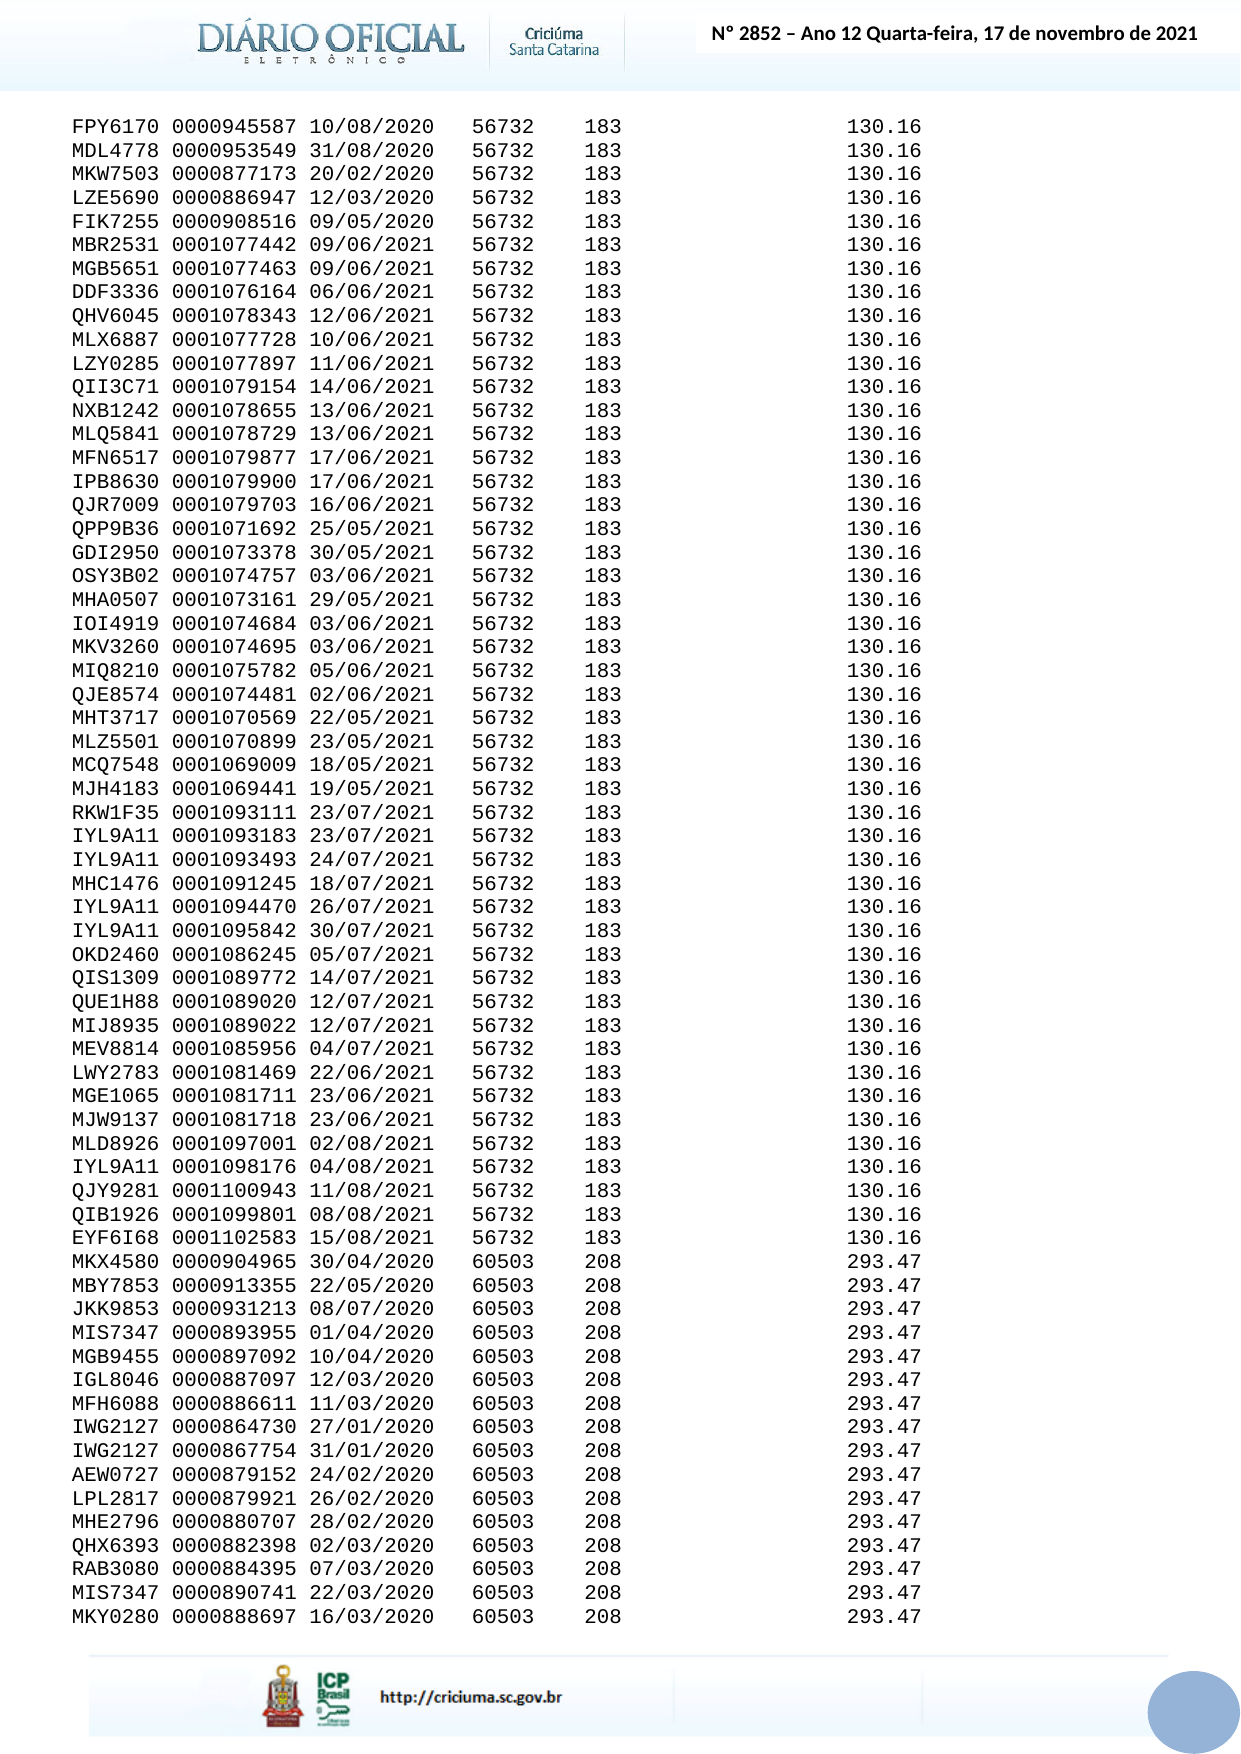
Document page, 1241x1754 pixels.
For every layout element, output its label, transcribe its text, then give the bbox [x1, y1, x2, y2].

text LWY2783 0001081469 22/06/2021 56732 183 130.16 [59, 1062, 1181, 1086]
text GDI2950 0001073378 30/05/2021 56732 183 130.16 [59, 542, 1181, 565]
text FPY6170 0000945587 10/08/2020 56732 183 130.16 [59, 116, 1181, 140]
text MLX6887 0001077728 10/06/2021 56732 183 130.16 [59, 329, 1181, 352]
text MJH4183 0001069441 19/05/2021 56732 183 130.16 [59, 778, 1181, 802]
text MFN6517 0001079877 17/06/2021 56732 183 130.16 [59, 447, 1181, 471]
text NXB1242 0001078655 13/06/2021 56732 183 130.16 [59, 400, 1181, 423]
text MLQ5841 0001078729 13/06/2021 56732 183 130.16 [59, 423, 1181, 447]
text IWG2127 0000867754 31/01/2020 60503 208 293.47 [59, 1440, 1181, 1464]
text MEV8814 0001085956 04/07/2021 56732 183 130.16 [59, 1038, 1181, 1062]
text MIQ8210 0001075782 05/06/2021 56732 183 130.16 [59, 660, 1181, 683]
text IYL9A11 0001093183 23/07/2021 56732 183 130.16 [59, 825, 1181, 849]
text IPB8630 0001079900 17/06/2021 56732 183 130.16 [59, 471, 1181, 494]
text QJY9281 0001100943 11/08/2021 56732 183 130.16 [59, 1180, 1181, 1204]
text IOI4919 0001074684 03/06/2021 56732 183 130.16 [59, 613, 1181, 636]
text MLZ5501 0001070899 23/05/2021 56732 183 130.16 [59, 731, 1181, 754]
text MHT3717 0001070569 22/05/2021 56732 183 130.16 [59, 707, 1181, 731]
text OSY3B02 0001074757 03/06/2021 56732 183 130.16 [59, 565, 1181, 589]
text QPP9B36 0001071692 25/05/2021 56732 183 130.16 [59, 518, 1181, 542]
text QII3C71 0001079154 14/06/2021 56732 183 130.16 [59, 376, 1181, 400]
text MKV3260 0001074695 03/06/2021 56732 183 130.16 [59, 636, 1181, 660]
text QHX6393 0000882398 02/03/2020 60503 208 293.47 [59, 1535, 1181, 1558]
text IYL9A11 0001098176 04/08/2021 56732 183 130.16 [59, 1156, 1181, 1180]
text MHA0507 0001073161 29/05/2021 56732 183 130.16 [59, 589, 1181, 613]
text MKY0280 0000888697 16/03/2020 60503 208 293.47 [59, 1606, 1181, 1629]
text IYL9A11 0001094470 26/07/2021 56732 183 130.16 [59, 896, 1181, 920]
text IGL8046 0000887097 12/03/2020 60503 208 293.47 [59, 1369, 1181, 1393]
text IWG2127 0000864730 27/01/2020 60503 208 293.47 [59, 1417, 1181, 1440]
text MIS7347 0000890741 22/03/2020 60503 208 293.47 [59, 1582, 1181, 1606]
text IYL9A11 0001095842 30/07/2021 56732 183 130.16 [59, 920, 1181, 944]
text MBR2531 0001077442 09/06/2021 56732 183 130.16 [59, 234, 1181, 258]
text MCQ7548 0001069009 18/05/2021 56732 183 130.16 [59, 754, 1181, 778]
text MGB9455 0000897092 10/04/2020 60503 208 293.47 [59, 1346, 1181, 1369]
text IYL9A11 0001093493 24/07/2021 56732 183 130.16 [59, 849, 1181, 873]
text QHV6045 0001078343 12/06/2021 56732 183 130.16 [59, 305, 1181, 329]
text QJE8574 0001074481 02/06/2021 56732 183 130.16 [59, 683, 1181, 707]
text RAB3080 0000884395 07/03/2020 60503 208 293.47 [59, 1558, 1181, 1582]
text FIK7255 0000908516 09/05/2020 56732 183 130.16 [59, 211, 1181, 234]
text QJR7009 0001079703 16/06/2021 56732 183 130.16 [59, 494, 1181, 518]
text RKW1F35 0001093111 23/07/2021 56732 183 130.16 [59, 802, 1181, 825]
text QIB1926 0001099801 08/08/2021 56732 183 130.16 [59, 1204, 1181, 1227]
text MDL4778 0000953549 31/08/2020 56732 183 130.16 [59, 140, 1181, 163]
text QUE1H88 0001089020 12/07/2021 56732 183 130.16 [59, 991, 1181, 1014]
text DDF3336 0001076164 06/06/2021 56732 183 130.16 [59, 282, 1181, 305]
text MBY7853 0000913355 22/05/2020 60503 208 293.47 [59, 1275, 1181, 1298]
text MJW9137 0001081718 23/06/2021 56732 183 130.16 [59, 1109, 1181, 1133]
text MFH6088 0000886611 11/03/2020 60503 208 293.47 [59, 1393, 1181, 1417]
text MKX4580 0000904965 30/04/2020 60503 208 293.47 [59, 1251, 1181, 1275]
text LZY0285 0001077897 11/06/2021 56732 183 130.16 [59, 352, 1181, 376]
text LPL2817 0000879921 26/02/2020 60503 208 293.47 [59, 1487, 1181, 1511]
text OKD2460 0001086245 05/07/2021 56732 183 130.16 [59, 944, 1181, 967]
text MHC1476 0001091245 18/07/2021 56732 183 130.16 [59, 873, 1181, 896]
text AEW0727 0000879152 24/02/2020 60503 208 293.47 [59, 1464, 1181, 1487]
text MGE1065 0001081711 23/06/2021 56732 183 130.16 [59, 1086, 1181, 1109]
text QIS1309 0001089772 14/07/2021 56732 183 130.16 [59, 967, 1181, 991]
text JKK9853 0000931213 08/07/2020 60503 208 293.47 [59, 1298, 1181, 1322]
text MIJ8935 0001089022 12/07/2021 56732 183 130.16 [59, 1014, 1181, 1038]
text MHE2796 0000880707 28/02/2020 60503 208 293.47 [59, 1511, 1181, 1535]
text EYF6I68 0001102583 15/08/2021 56732 183 130.16 [59, 1227, 1181, 1251]
text MIS7347 0000893955 01/04/2020 60503 208 293.47 [59, 1322, 1181, 1346]
text MKW7503 0000877173 20/02/2020 56732 183 130.16 [59, 163, 1181, 187]
text MLD8926 0001097001 02/08/2021 56732 183 130.16 [59, 1133, 1181, 1156]
text LZE5690 0000886947 12/03/2020 56732 183 130.16 [59, 187, 1181, 211]
text MGB5651 0001077463 09/06/2021 56732 183 130.16 [59, 258, 1181, 282]
